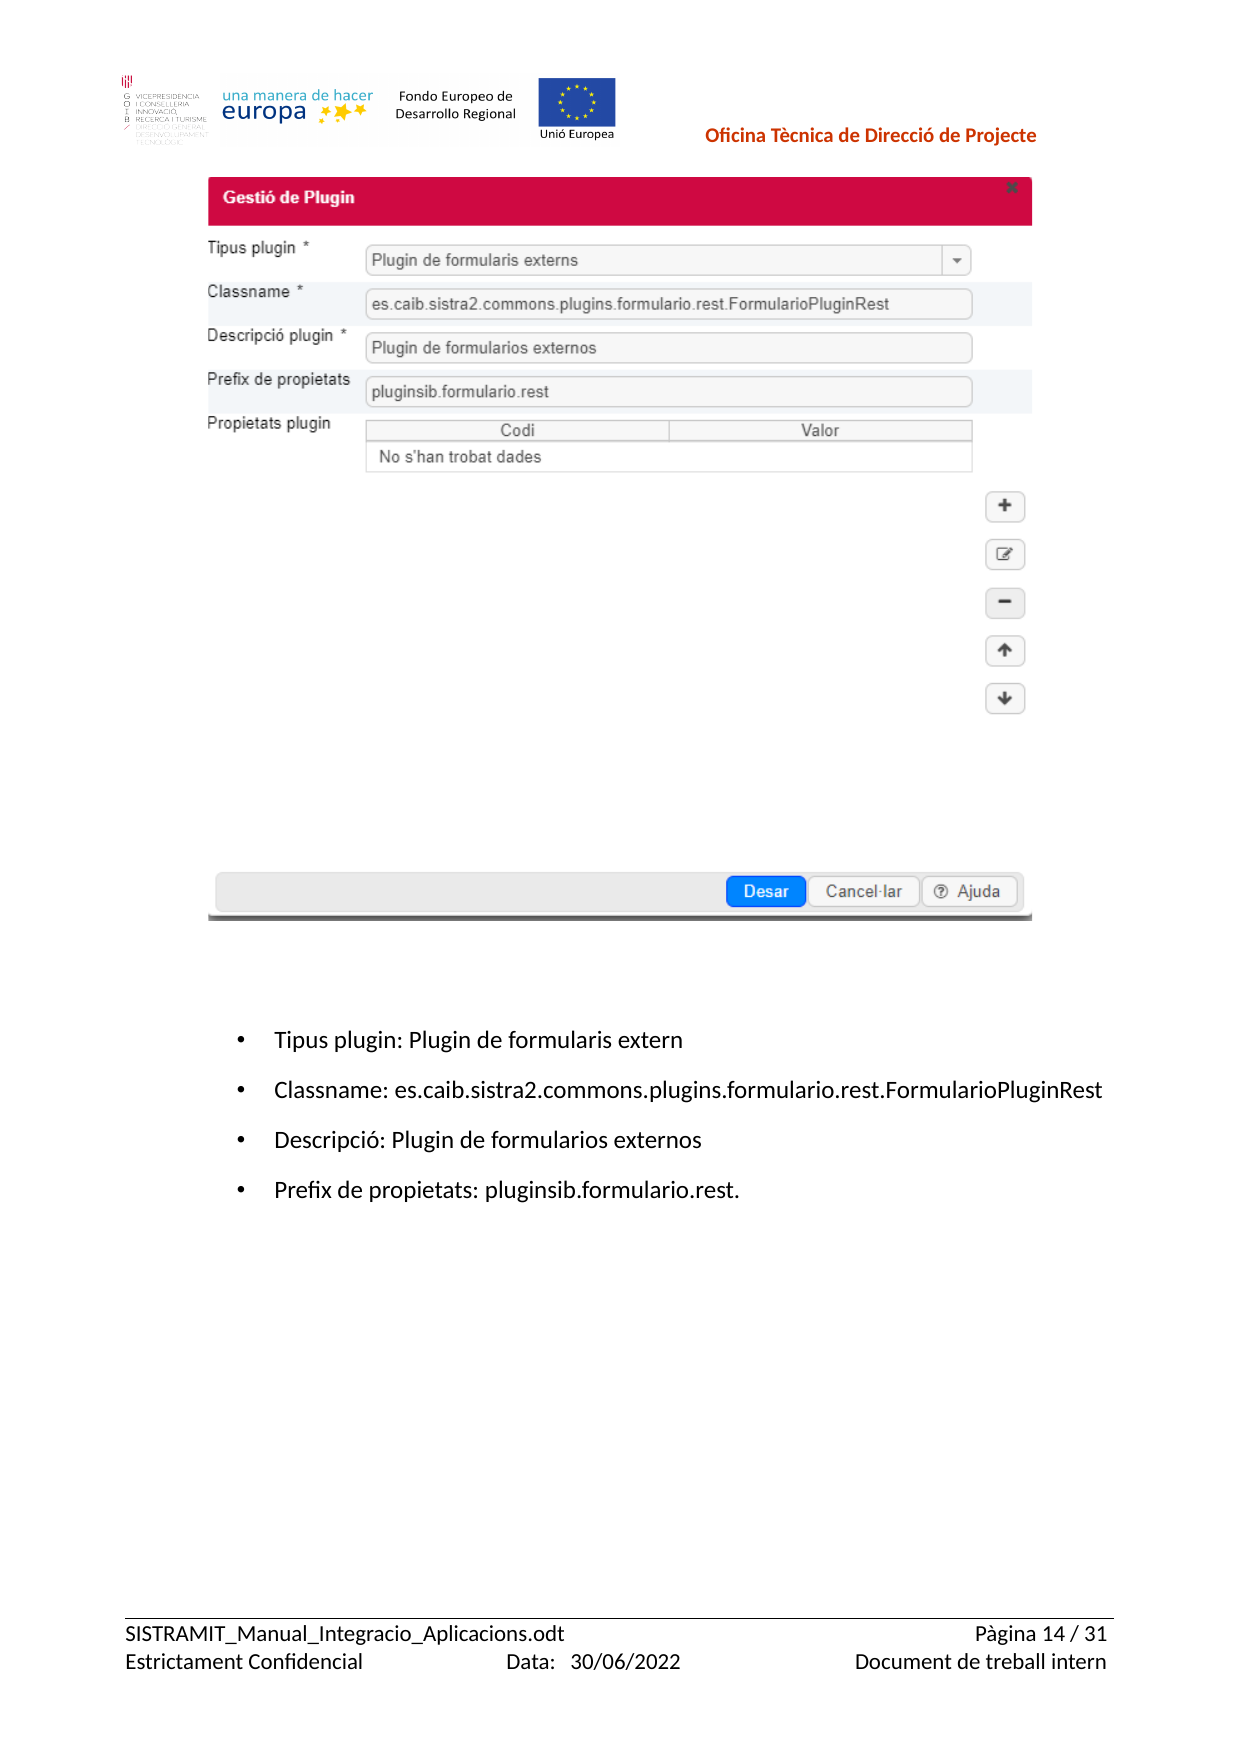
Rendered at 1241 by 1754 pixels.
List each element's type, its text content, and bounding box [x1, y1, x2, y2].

picture [219, 73, 621, 147]
list Prefix de propietats: pluginsib.formulario.rest. [237, 1174, 1122, 1204]
picture [208, 177, 1033, 921]
list Descripció: Plugin de formularios externos [237, 1124, 1122, 1154]
list Classname: es.caib.sistra2.commons.plugins.formulario.rest.FormularioPluginRest [237, 1074, 1122, 1105]
list Tipus plugin: Plugin de formularis extern [237, 1024, 1122, 1055]
picture [118, 73, 213, 147]
